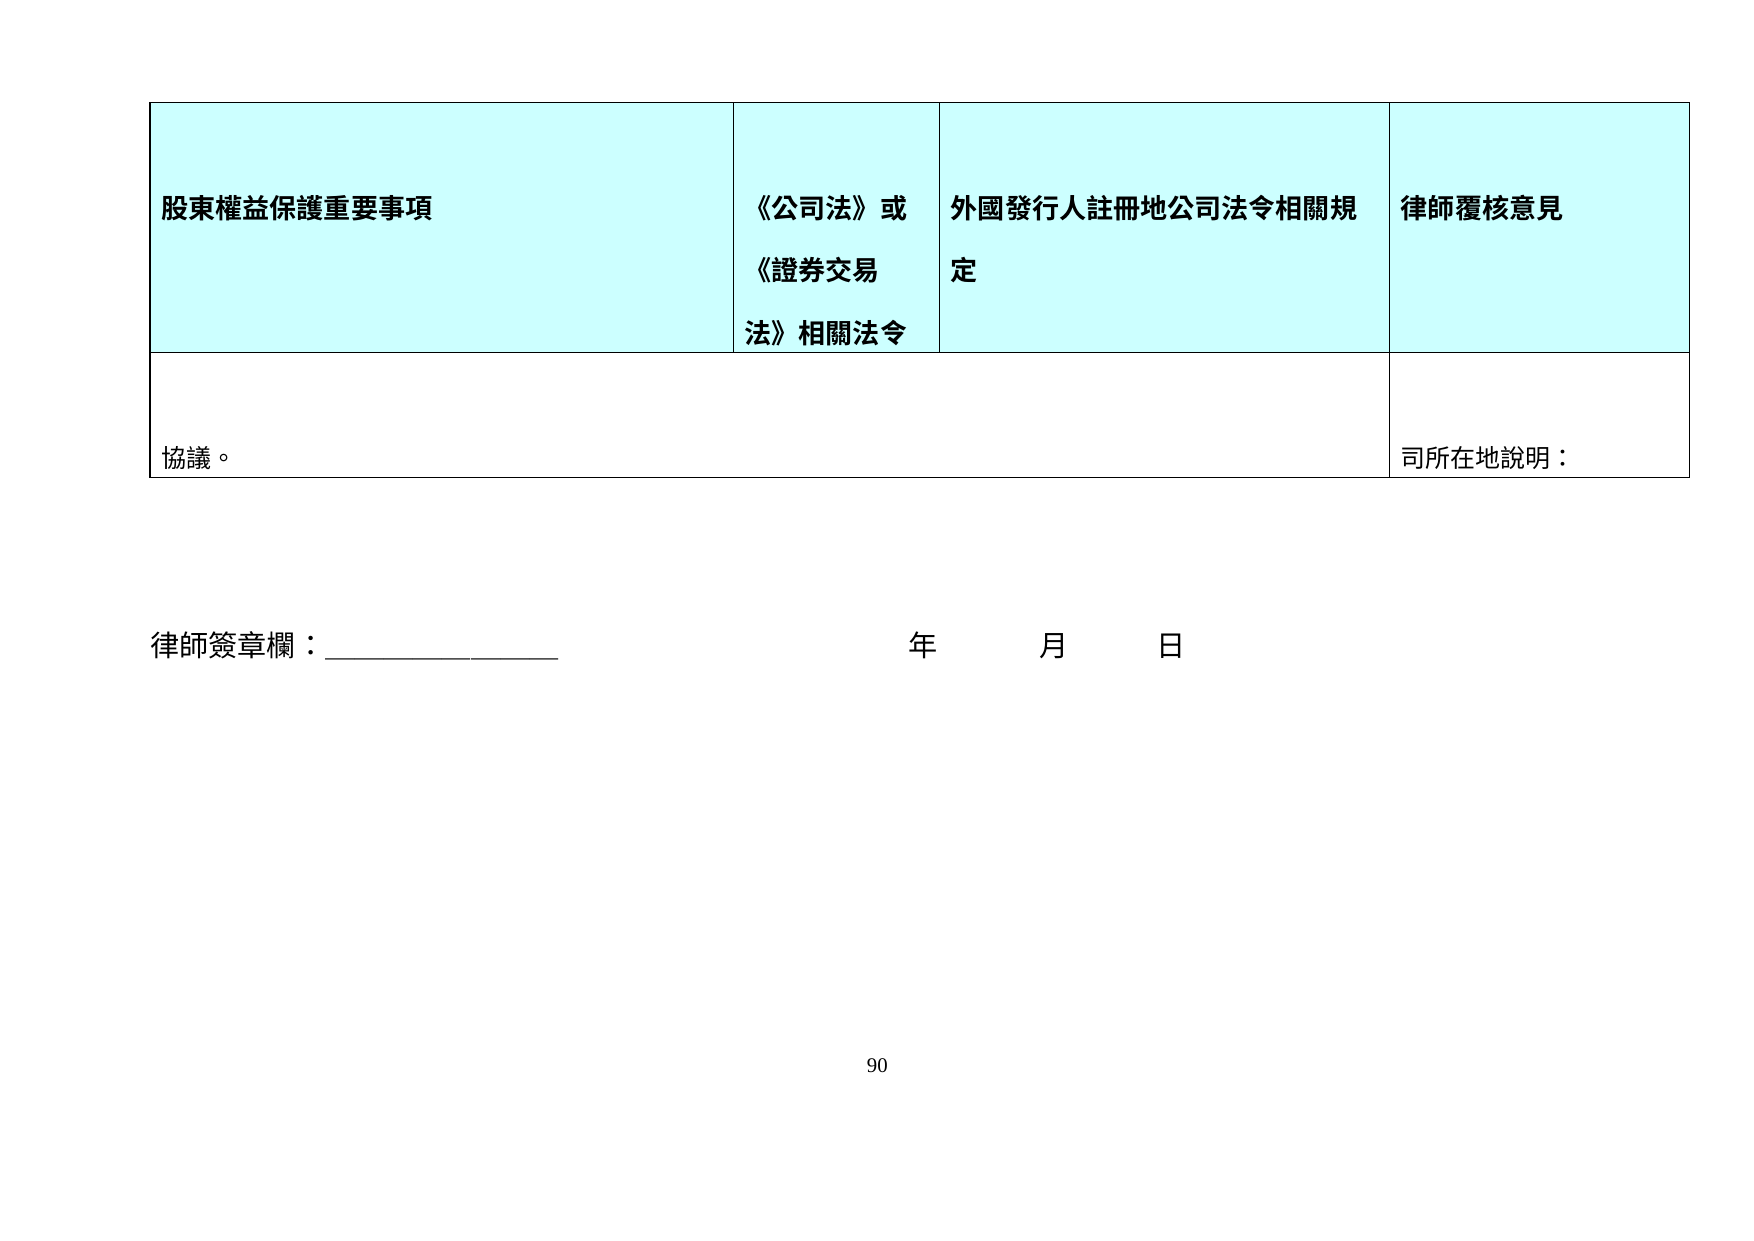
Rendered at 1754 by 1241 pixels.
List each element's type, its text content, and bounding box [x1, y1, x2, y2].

table_header 外國發行人註冊地公司法令相關規定 [940, 103, 1389, 352]
table_cell 協議。 [151, 353, 1389, 477]
table_header 律師覆核意見 [1390, 103, 1689, 352]
table_header 《公司法》或《證券交易法》相關法令 [734, 103, 939, 352]
text 律師簽章欄：＿＿＿＿＿＿＿＿ 年 月 日 [150, 602, 1604, 664]
table_cell 司所在地說明： [1390, 353, 1689, 477]
table_header 股東權益保護重要事項 [151, 103, 733, 352]
